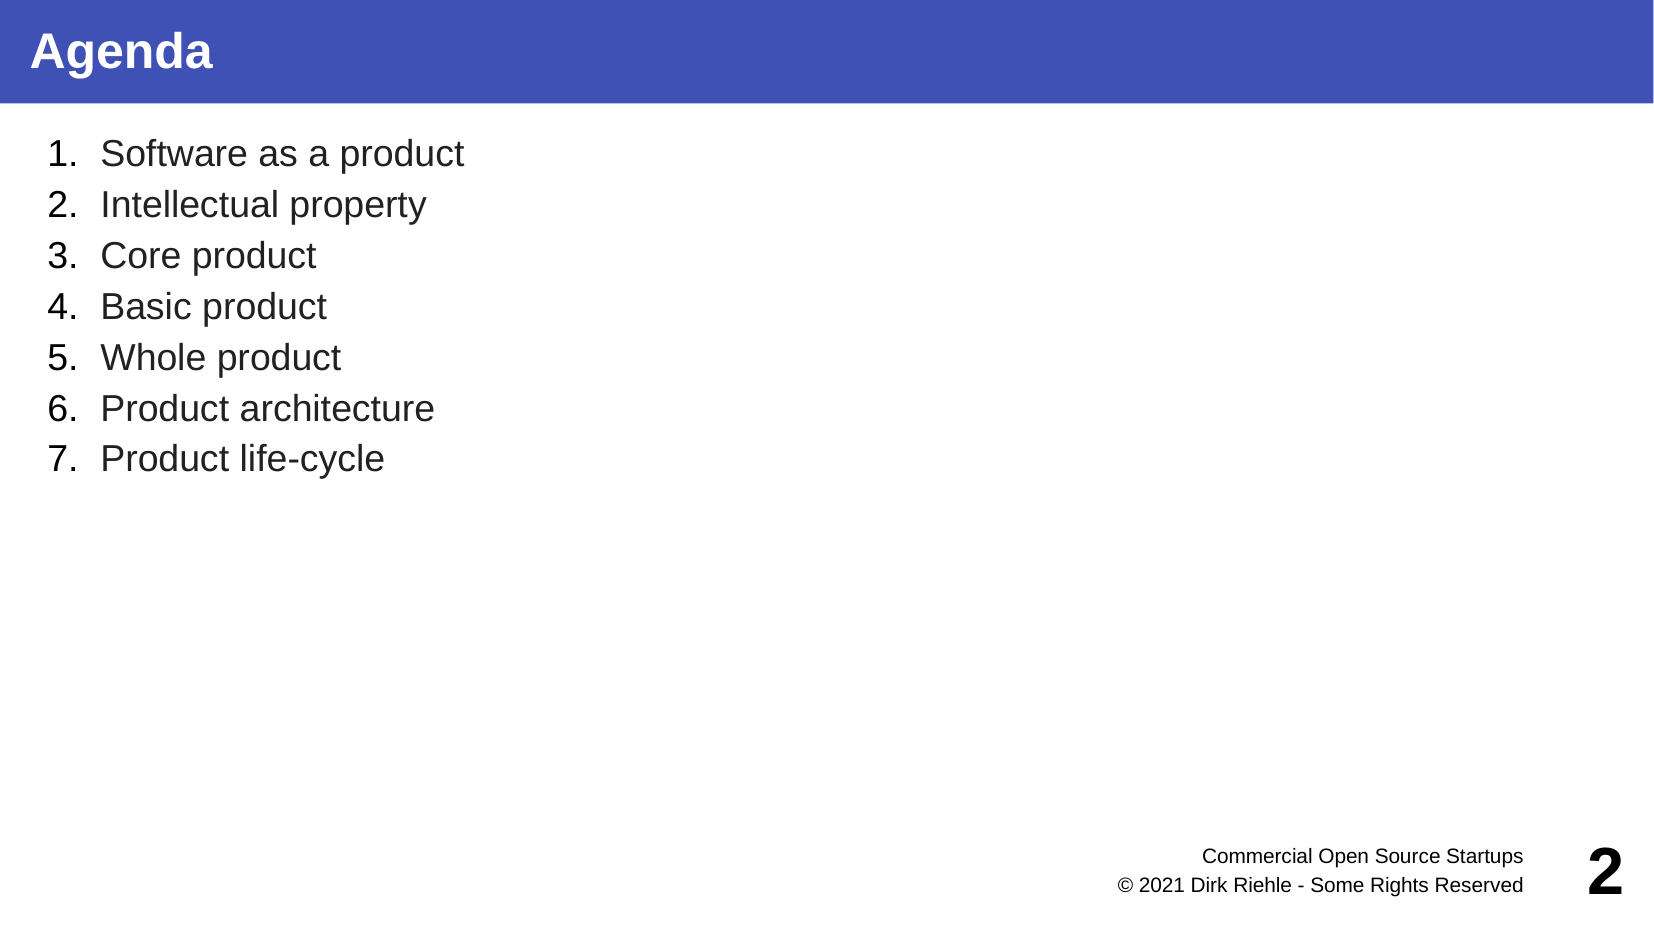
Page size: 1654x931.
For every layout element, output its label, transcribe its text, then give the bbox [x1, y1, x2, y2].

list Software as a product Intellectual property Core product Basic product Whole product Product architecture Product life-cycle [29, 132, 1625, 813]
title Agenda [0, 0, 1654, 104]
